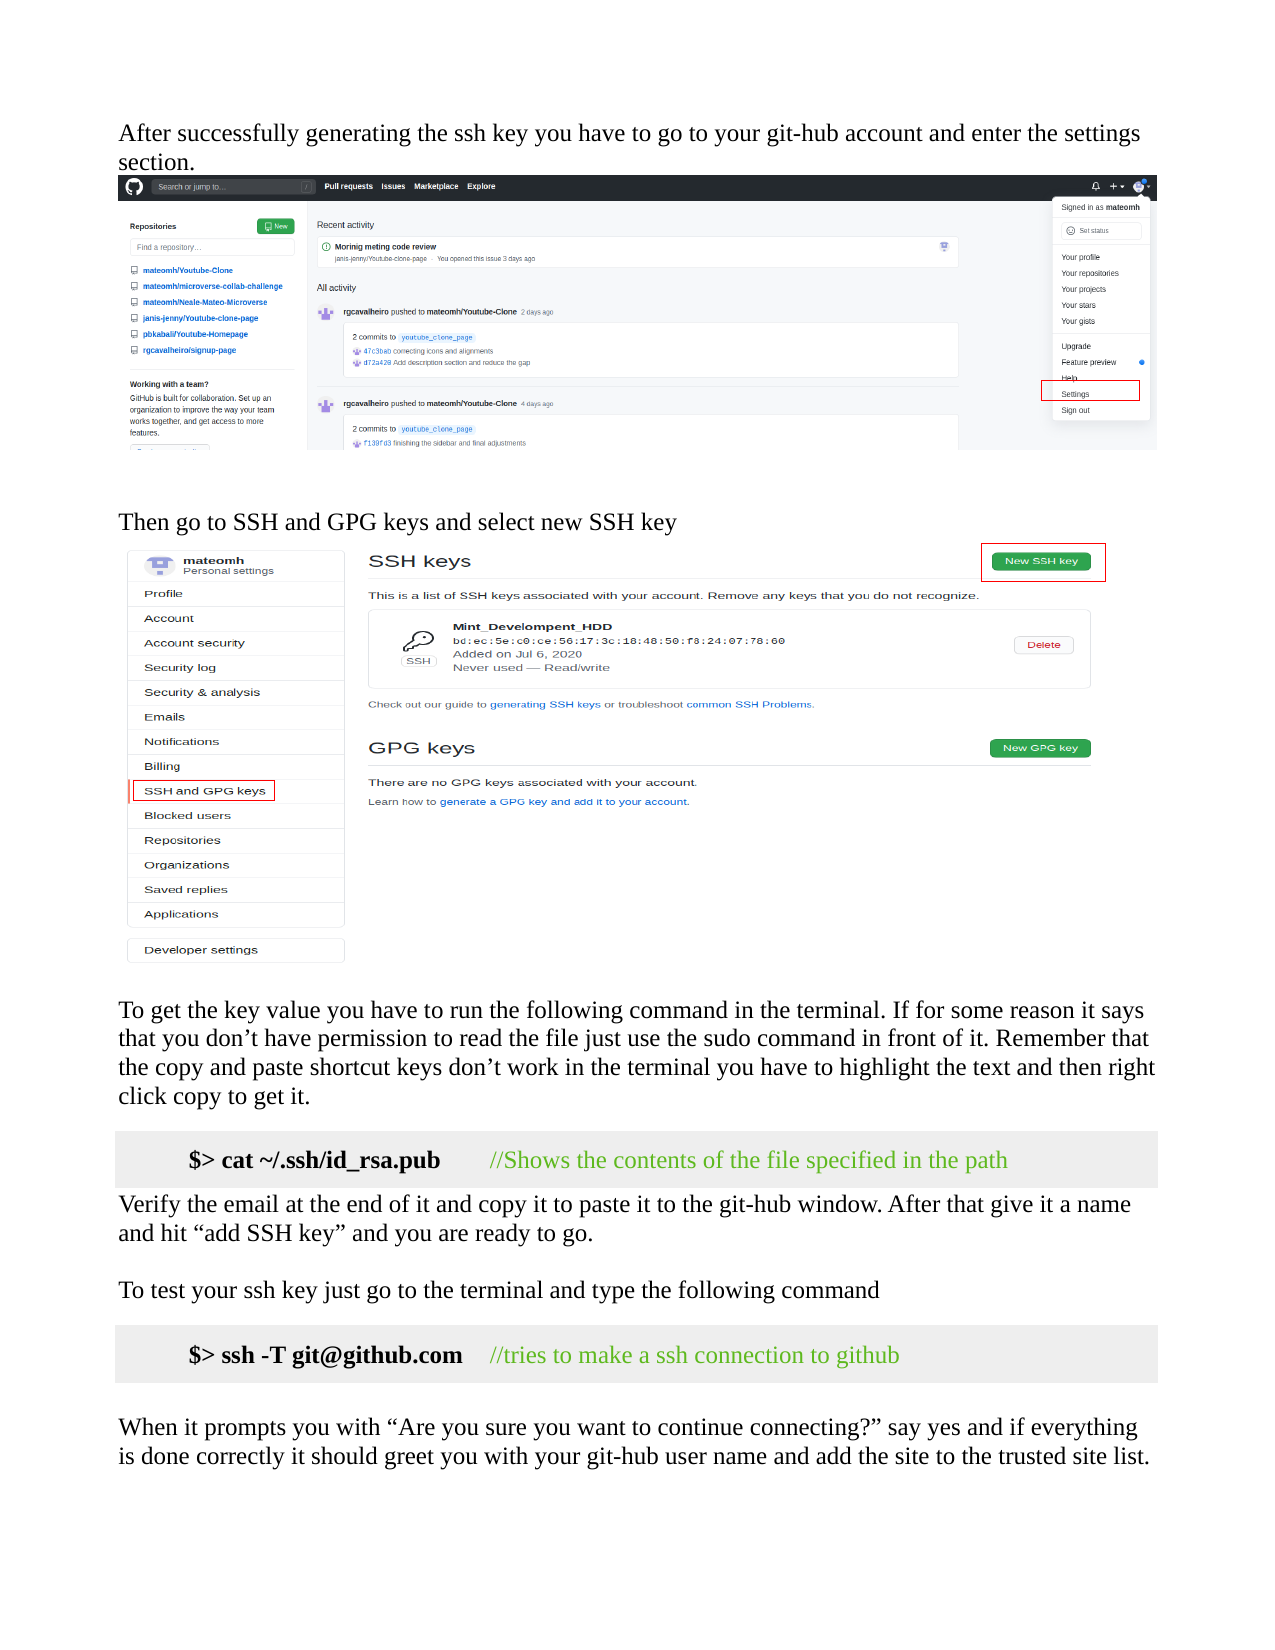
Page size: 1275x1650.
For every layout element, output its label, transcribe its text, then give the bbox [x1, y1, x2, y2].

text To test your ssh key just go to the terminal and type the following command [118, 1275, 1157, 1304]
text To get the key value you have to run the following command in the terminal. If for some reason it says that you don’t have permission to read the file just use the sudo command in front of it. Remember that the copy and paste shortcut keys don’t work in the terminal you have to highlight the text and then right click copy to get it. [118, 995, 1157, 1110]
picture [118, 175, 1157, 450]
text [118, 1110, 1157, 1130]
text Verify the email at the end of it and copy it to paste it to the git-hub window. After that give it a name and hit “add SSH key” and you are ready to go. [118, 1189, 1157, 1247]
picture [118, 543, 1157, 966]
picture [982, 544, 1105, 581]
text After successfully generating the ssh key you have to go to your git-hub account and enter the settings section. [118, 118, 1157, 175]
text Then go to SSH and GPG keys and select new SSH key [118, 507, 1157, 535]
text When it prompts you with “Are you sure you want to continue connecting?” say yes and if everything is done correctly it should greet you with your git-hub user name and add the site to the trusted site list. [118, 1412, 1157, 1469]
